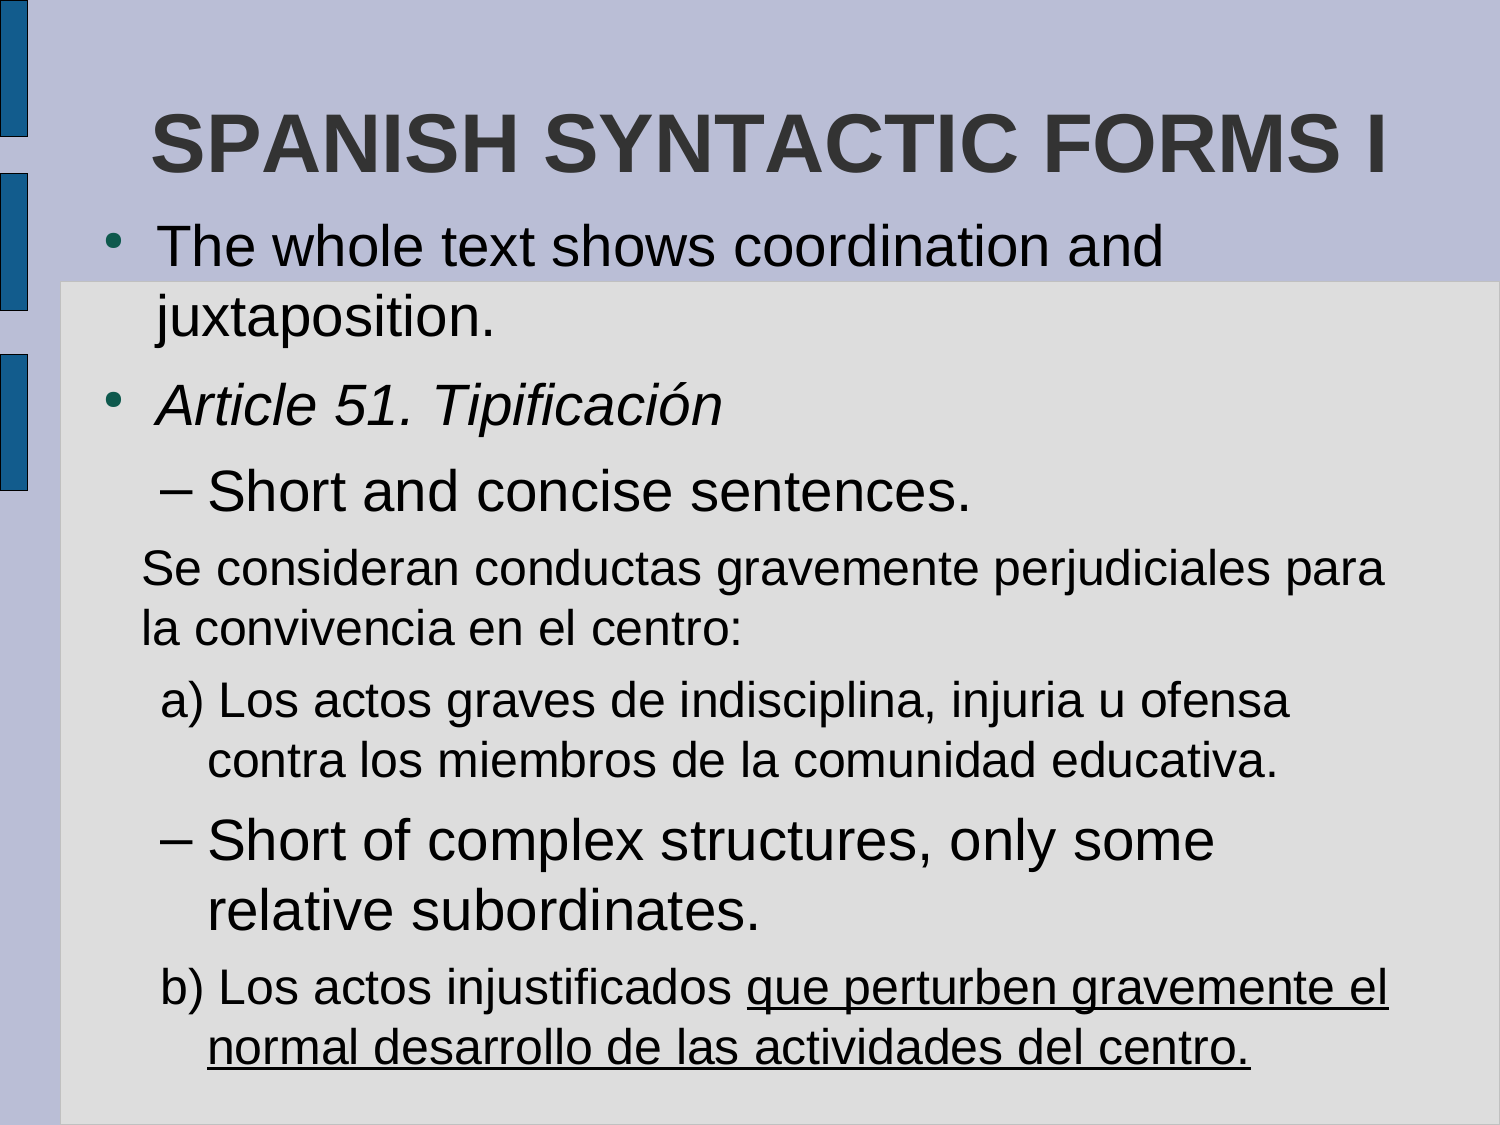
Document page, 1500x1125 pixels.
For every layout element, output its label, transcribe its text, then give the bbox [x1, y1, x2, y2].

title SPANISH SYNTACTIC FORMS I [75, 45, 1426, 233]
list The whole text shows coordination and juxtaposition. Article 51. Tipificación Short and concise sentences. Se consideran conductas gravemente perjudiciales para la convivencia en el centro: a) Los actos graves de indisciplina, injuria u ofensa contra los miembros de la comunidad educativa. Short of complex structures, only some relative subordinates. b) Los actos injustificados que perturben gravemente el normal desarrollo de las actividades del centro. [70, 200, 1418, 1093]
